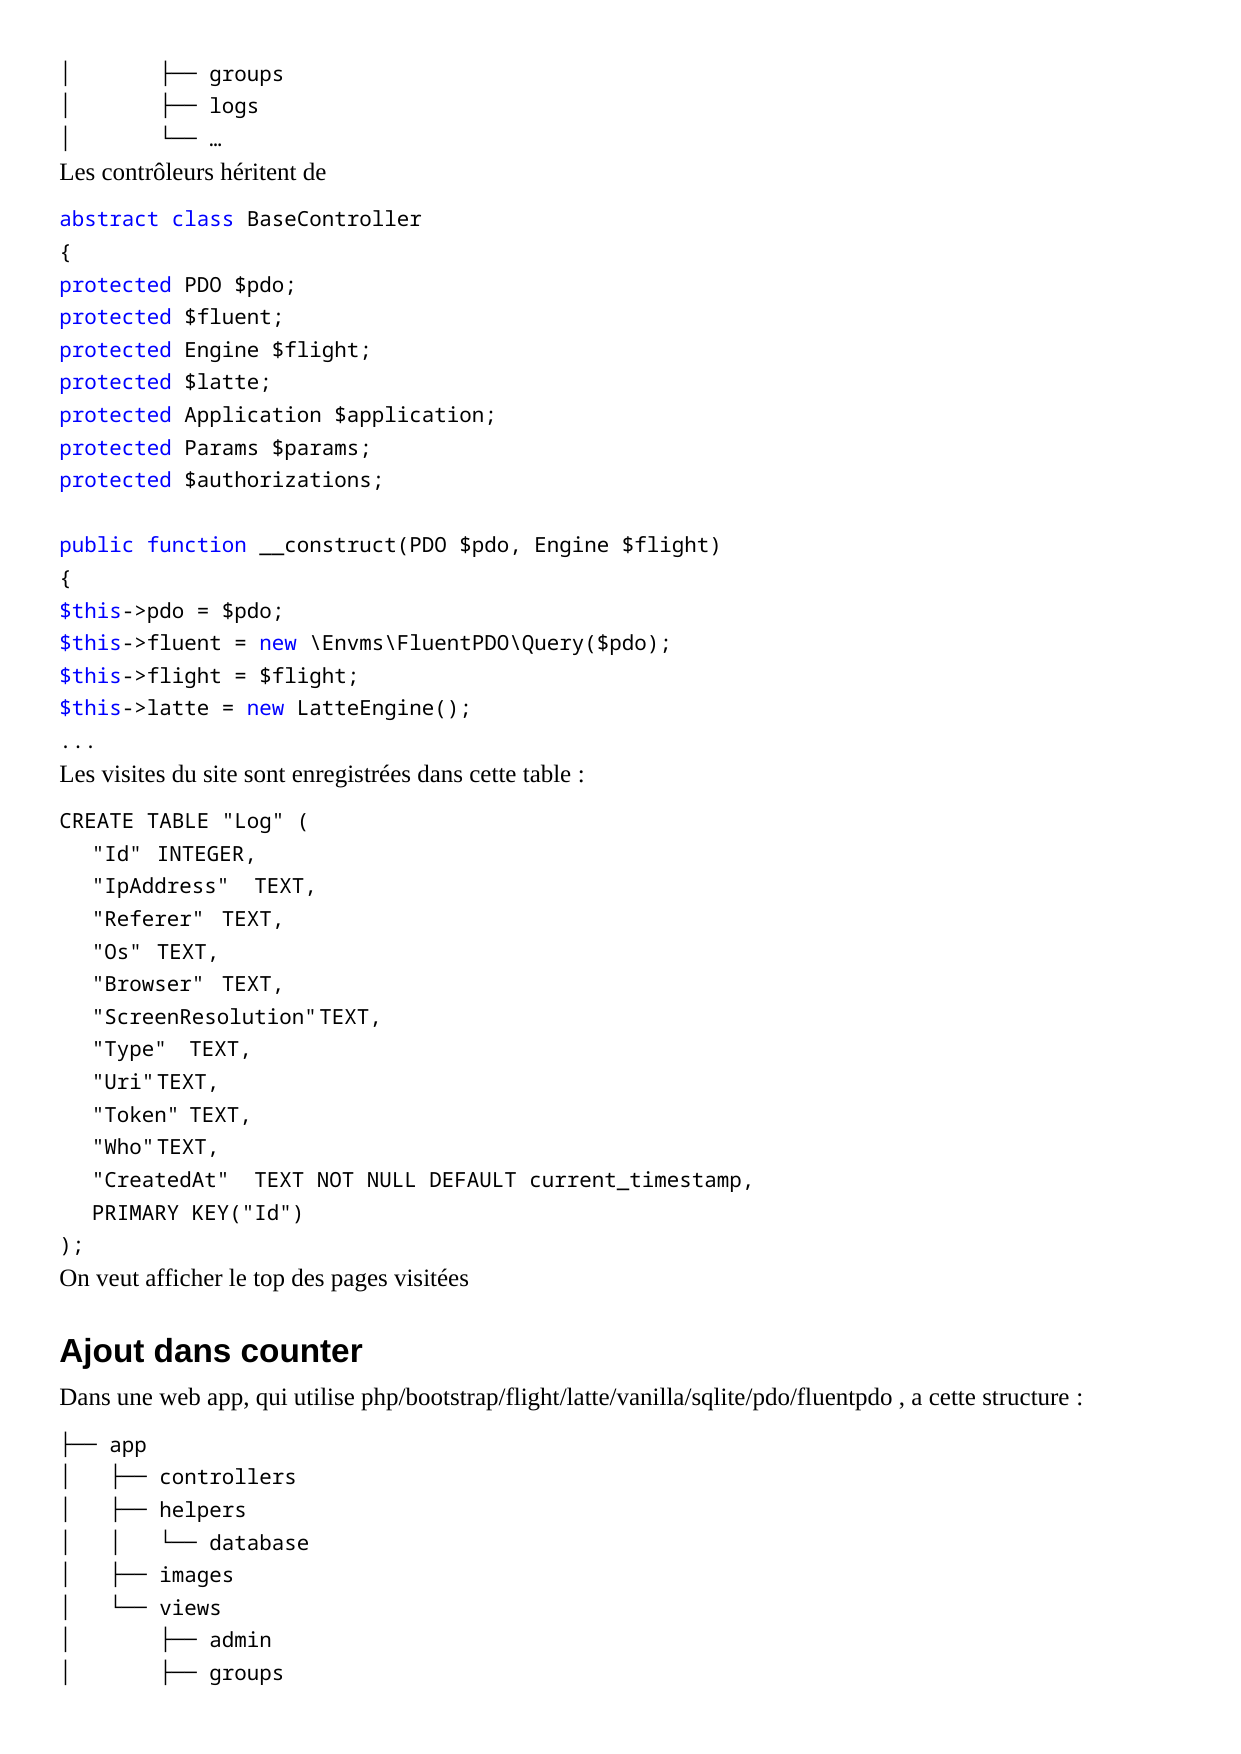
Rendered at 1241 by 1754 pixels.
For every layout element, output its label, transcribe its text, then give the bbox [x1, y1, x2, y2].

text │ ├── images [59, 1560, 1181, 1589]
text Les contrôleurs héritent de [59, 157, 1181, 186]
text $this->latte = new LatteEngine(); [59, 693, 1181, 722]
text "Id" INTEGER, [59, 839, 1181, 867]
text { [59, 563, 1181, 592]
text protected Engine $flight; [59, 335, 1181, 363]
text ); [59, 1230, 1181, 1259]
text protected PDO $pdo; [59, 270, 1181, 298]
text "Referer" TEXT, [59, 904, 1181, 933]
text public function __construct(PDO $pdo, Engine $flight) [59, 531, 1181, 559]
text "Type" TEXT, [59, 1034, 1181, 1063]
text $this->fluent = new \Envms\FluentPDO\Query($pdo); [59, 628, 1181, 657]
text "Who" TEXT, [59, 1132, 1181, 1161]
text "Uri" TEXT, [59, 1067, 1181, 1096]
text │ ├── groups [59, 1658, 1181, 1686]
text { [59, 237, 1181, 266]
text "Os" TEXT, [59, 937, 1181, 965]
text │ └── … [59, 124, 1181, 153]
text $this->pdo = $pdo; [59, 596, 1181, 624]
text CREATE TABLE "Log" ( [59, 806, 1181, 835]
text ... [59, 726, 1181, 754]
text protected $authorizations; [59, 465, 1181, 494]
text "Token" TEXT, [59, 1100, 1181, 1128]
subtitle Ajout dans counter [59, 1331, 1181, 1370]
text "IpAddress" TEXT, [59, 872, 1181, 900]
text Dans une web app, qui utilise php/bootstrap/flight/latte/vanilla/sqlite/pdo/fluentpdo , a cette structure : [59, 1382, 1181, 1411]
text │ ├── logs [59, 92, 1181, 120]
text PRIMARY KEY("Id") [59, 1198, 1181, 1226]
text "Browser" TEXT, [59, 969, 1181, 998]
text │ ├── controllers [59, 1462, 1181, 1491]
text "CreatedAt" TEXT NOT NULL DEFAULT current_timestamp, [59, 1165, 1181, 1193]
text │ └── views [59, 1593, 1181, 1621]
text protected $fluent; [59, 302, 1181, 331]
text protected Params $params; [59, 433, 1181, 461]
text │ ├── groups [59, 59, 1181, 87]
text On veut afficher le top des pages visitées [59, 1263, 1181, 1292]
text protected $latte; [59, 367, 1181, 396]
text ├── app [59, 1430, 1181, 1458]
text abstract class BaseController [59, 204, 1181, 233]
text │ │ └── database [59, 1528, 1181, 1556]
text Les visites du site sont enregistrées dans cette table : [59, 759, 1181, 787]
text "ScreenResolution" TEXT, [59, 1002, 1181, 1030]
text $this->flight = $flight; [59, 661, 1181, 689]
text │ ├── admin [59, 1625, 1181, 1654]
text │ ├── helpers [59, 1495, 1181, 1523]
text protected Application $application; [59, 400, 1181, 428]
